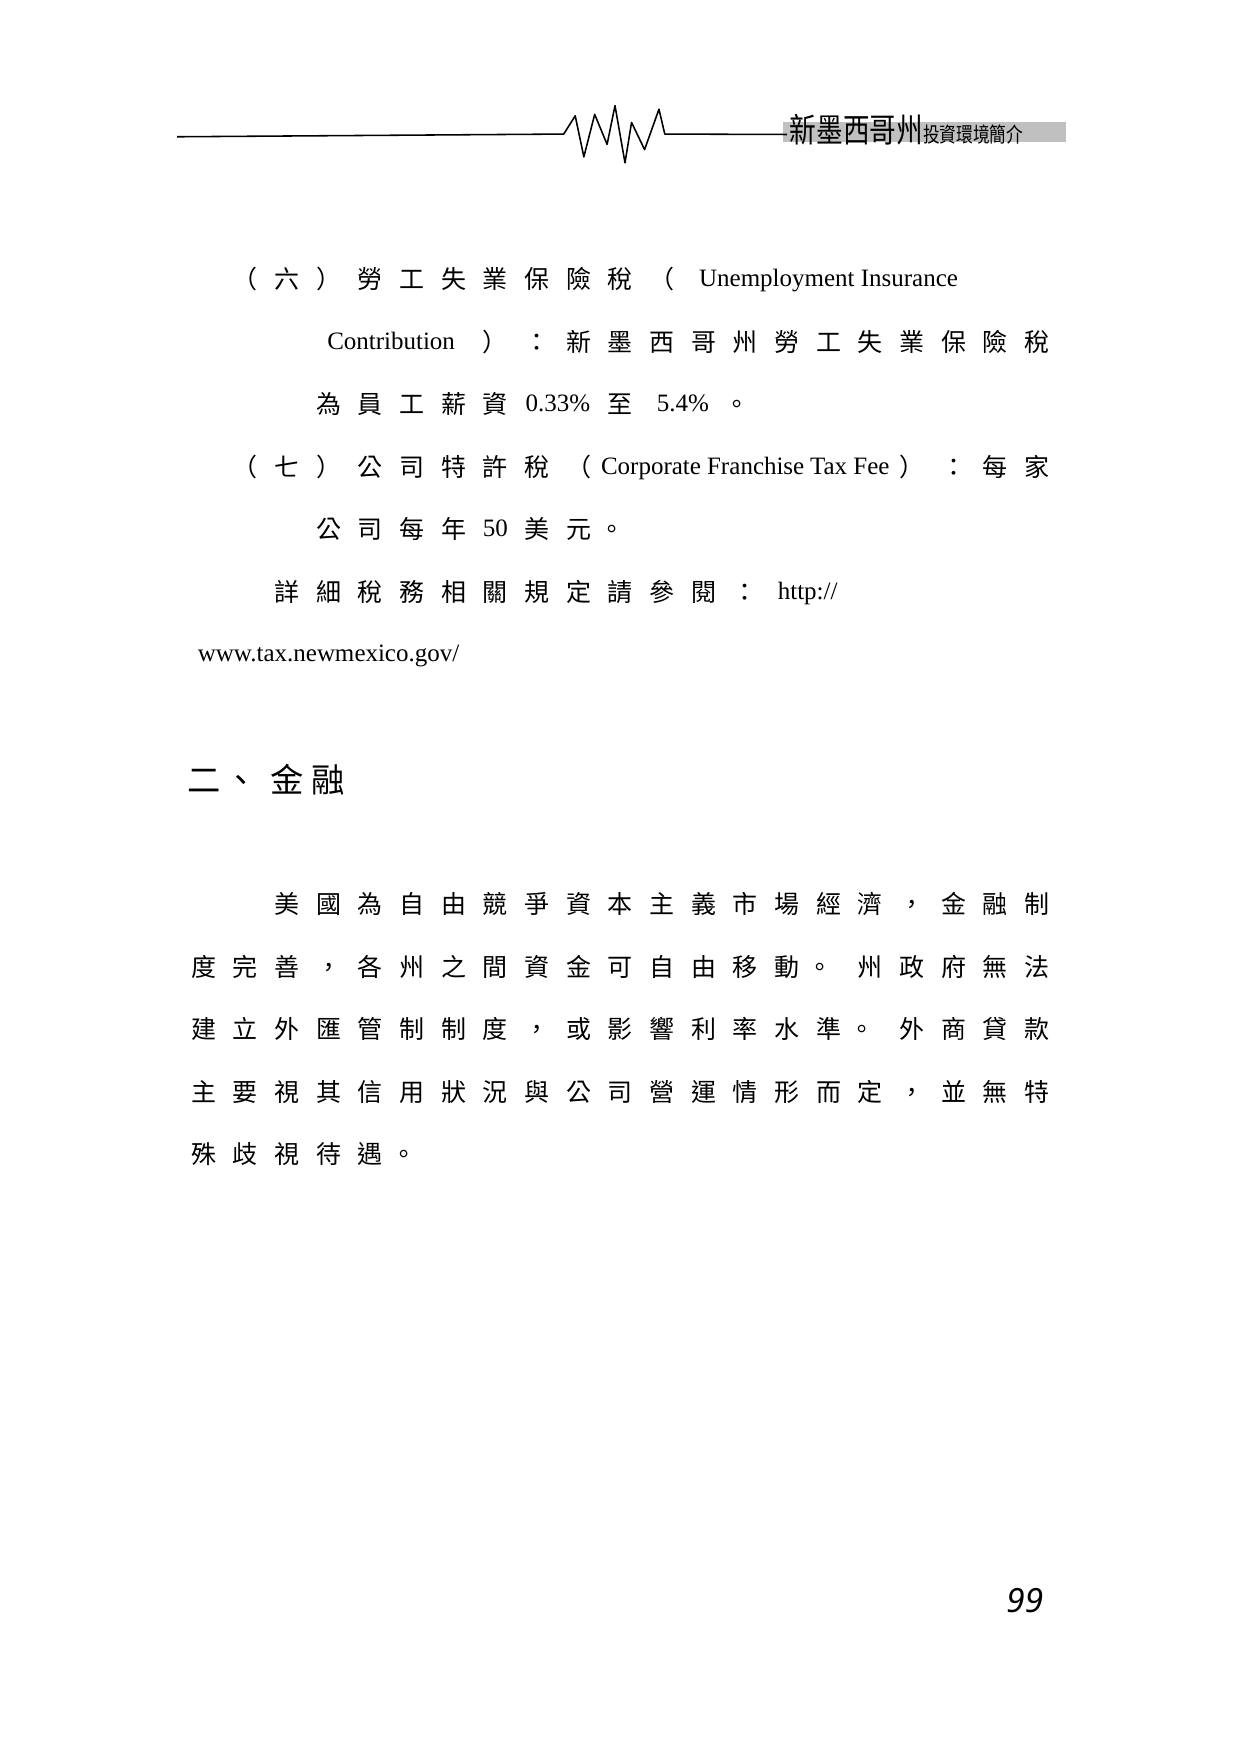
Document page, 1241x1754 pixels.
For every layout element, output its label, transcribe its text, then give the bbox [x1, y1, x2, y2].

text 詳細稅務相關規定請參閱：http://www.tax.newmexico.gov/ [183, 549, 1058, 674]
text 二、金融 [183, 736, 1058, 799]
text 美國為自由競爭資本主義市場經濟，金融制度完善，各州之間資金可自由移動。州政府無法建立外匯管制制度，或影響利率水準。外商貸款主要視其信用狀況與公司營運情形而定，並無特殊歧視待遇。 [183, 861, 1058, 1174]
text （七）公司特許稅（Corporate Franchise Tax Fee）：每家公司每年50美元。 [207, 424, 1058, 549]
text （六）勞工失業保險稅（Unemployment Insurance Contribution）：新墨西哥州勞工失業保險稅為員工薪資0.33%至5.4%。 [207, 236, 1058, 424]
